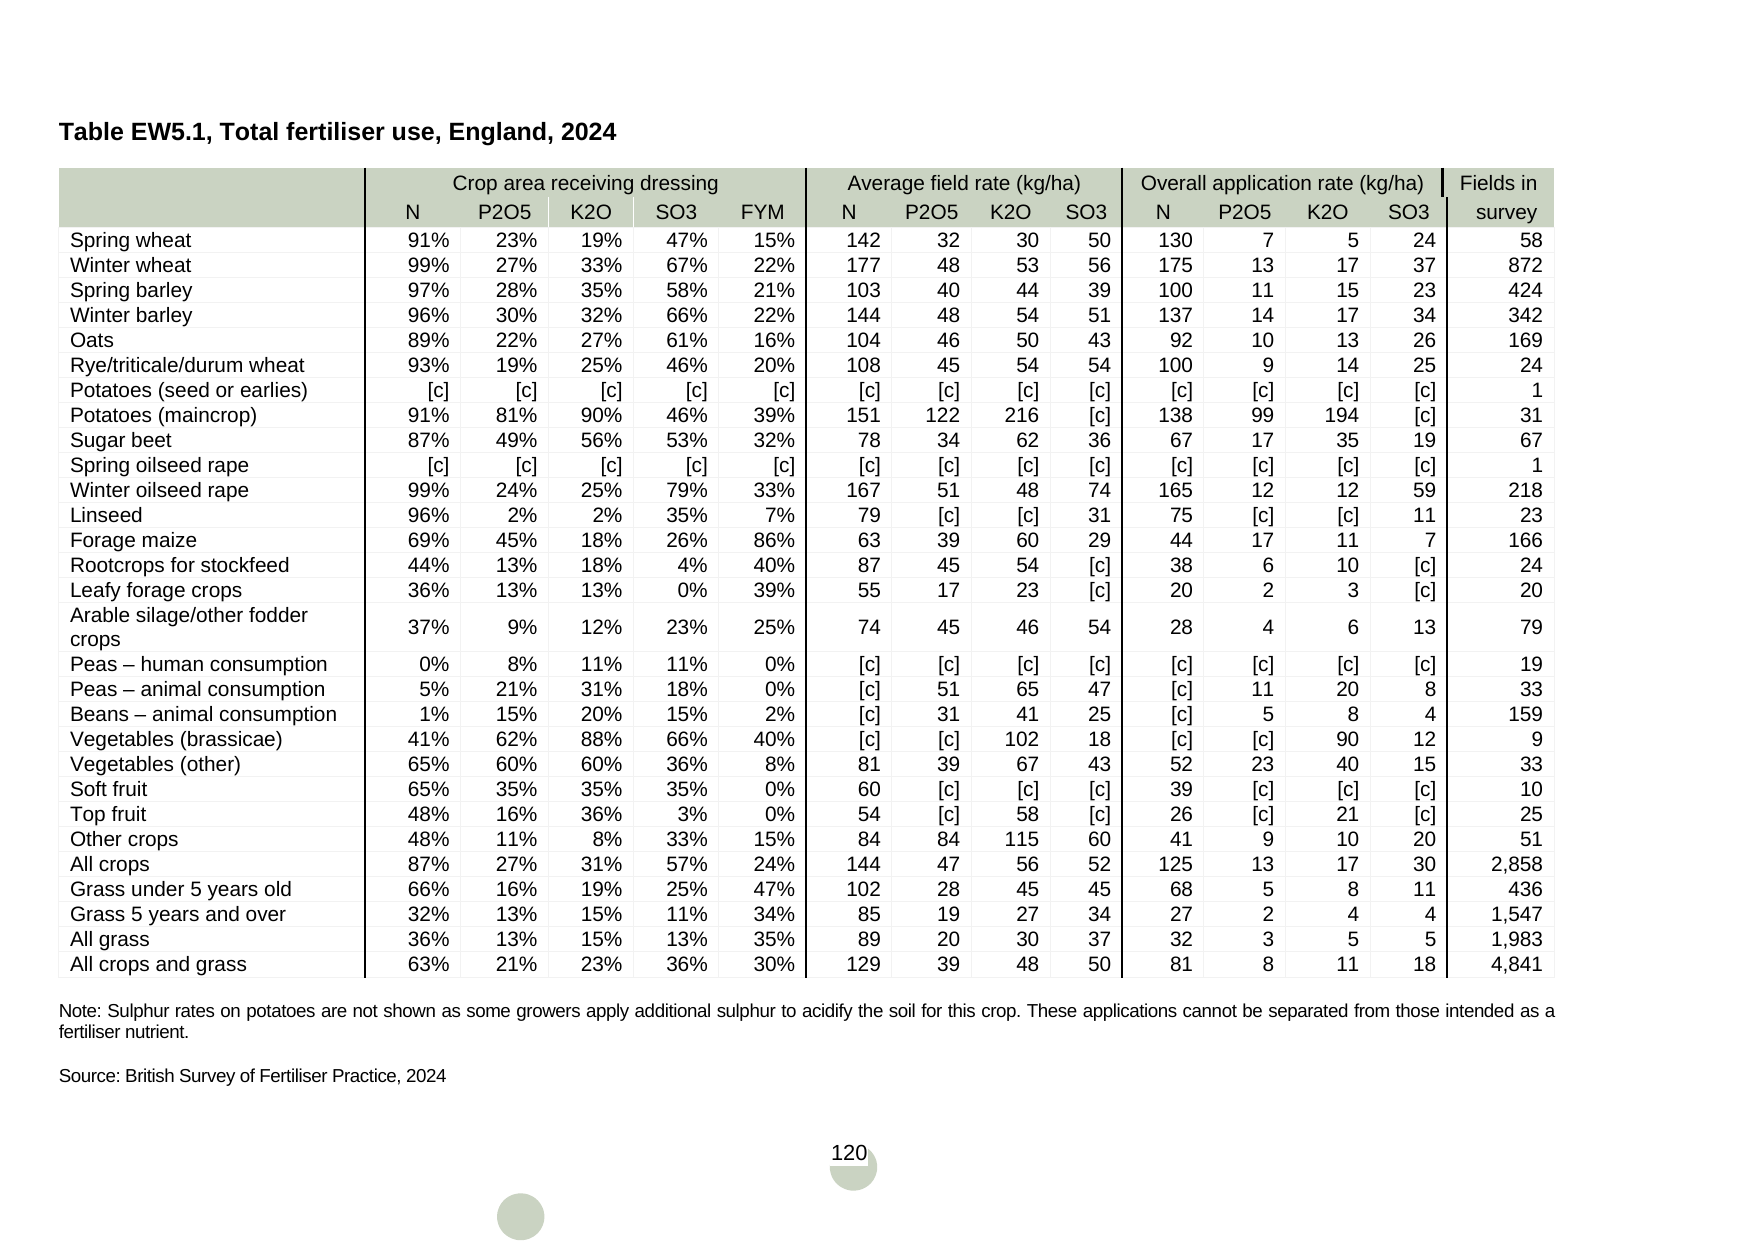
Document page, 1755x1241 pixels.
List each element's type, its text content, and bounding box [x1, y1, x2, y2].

table_cell 25 [1371, 353, 1446, 377]
table_cell 45 [892, 553, 971, 577]
table_cell 47% [634, 228, 718, 252]
table_cell 125 [1123, 852, 1203, 876]
table_cell 56 [972, 852, 1050, 876]
table_cell 54 [972, 303, 1050, 327]
table_cell 45% [461, 528, 548, 552]
table_cell 20 [1448, 578, 1554, 602]
table_cell 36% [366, 927, 460, 951]
table_cell 2,858 [1448, 852, 1554, 876]
table_cell [1563, 527, 1576, 552]
table_cell 43 [1051, 752, 1121, 776]
table_cell [c] [366, 378, 460, 402]
table_cell Other crops [59, 827, 364, 851]
table_cell 41 [1123, 827, 1203, 851]
table_cell 37 [1051, 927, 1121, 951]
table_cell [c] [1051, 378, 1121, 402]
table_cell 19% [461, 353, 548, 377]
table_cell [1555, 826, 1563, 851]
table_cell Linseed [59, 503, 364, 527]
table_cell 60 [807, 777, 891, 801]
table_cell 13 [1204, 852, 1285, 876]
table_cell 65 [972, 677, 1050, 701]
table_cell 17 [1204, 428, 1285, 452]
table_cell 33% [549, 253, 633, 277]
table_cell 22% [719, 303, 805, 327]
table_cell [1555, 901, 1563, 926]
table_cell 27 [972, 902, 1050, 926]
table_cell 96% [366, 503, 460, 527]
table_cell P2O5 [1204, 197, 1285, 227]
table_cell 52 [1123, 752, 1203, 776]
table_cell [c] [1051, 453, 1121, 477]
table_cell 81 [1123, 952, 1203, 977]
table_cell Spring barley [59, 278, 364, 302]
table_cell 17 [1204, 528, 1285, 552]
table_cell 159 [1448, 702, 1554, 726]
table_cell 63 [807, 528, 891, 552]
table_cell 144 [807, 303, 891, 327]
table_cell [c] [1051, 802, 1121, 826]
table_cell [1555, 302, 1563, 327]
table_cell [1563, 502, 1576, 527]
table_cell 47% [719, 877, 805, 901]
table_cell 3 [1204, 927, 1285, 951]
table_cell 23% [634, 603, 718, 651]
table_cell [c] [1286, 777, 1370, 801]
table_cell 167 [807, 478, 891, 502]
table_cell 17 [892, 578, 971, 602]
table_cell 11% [634, 902, 718, 926]
table_cell 93% [366, 353, 460, 377]
table_cell 35% [634, 777, 718, 801]
table_cell 115 [972, 827, 1050, 851]
table_cell [1576, 676, 1583, 701]
table_cell 6 [1204, 553, 1285, 577]
table_cell 34 [892, 428, 971, 452]
table_cell 33 [1448, 752, 1554, 776]
table_cell 51 [892, 677, 971, 701]
table_cell 66% [634, 303, 718, 327]
table_cell 0% [719, 802, 805, 826]
table_cell 20 [1371, 827, 1446, 851]
subtitle Table EW5.1, Total fertiliser use, England, 2024 [58, 117, 1559, 146]
table_cell 5 [1371, 927, 1446, 951]
table_cell 4 [1286, 902, 1370, 926]
table_cell [1576, 197, 1583, 227]
table_cell 75 [1123, 503, 1203, 527]
table_cell 11 [1286, 528, 1370, 552]
table_cell 15% [461, 702, 548, 726]
table_cell 10 [1286, 827, 1370, 851]
table_cell [c] [1123, 727, 1203, 751]
table_cell 39 [892, 528, 971, 552]
table_cell 8% [719, 752, 805, 776]
table_cell 35% [549, 278, 633, 302]
table_cell [1563, 901, 1576, 926]
table_cell [1576, 552, 1583, 577]
table_cell P2O5 [460, 197, 548, 227]
table_header [1569, 168, 1583, 197]
table_cell 47 [892, 852, 971, 876]
table_cell 60% [549, 752, 633, 776]
table_cell [1563, 876, 1576, 901]
table_cell 21% [719, 278, 805, 302]
table_cell [1576, 926, 1583, 951]
table_cell [1563, 252, 1576, 277]
table_cell [c] [1286, 453, 1370, 477]
table_cell All crops and grass [59, 952, 364, 977]
table_cell 20 [1123, 578, 1203, 602]
table_cell 11% [461, 827, 548, 851]
table_cell 36% [366, 578, 460, 602]
table_cell 26 [1371, 328, 1446, 352]
table_cell 89 [807, 927, 891, 951]
table_cell [c] [461, 453, 548, 477]
table_cell 4 [1371, 702, 1446, 726]
table_cell 46 [892, 328, 971, 352]
table_cell [c] [972, 378, 1050, 402]
table_cell [c] [1204, 652, 1285, 676]
table_cell 24 [1448, 553, 1554, 577]
table_cell 165 [1123, 478, 1203, 502]
table_cell 22% [719, 253, 805, 277]
table_cell 50 [1051, 952, 1121, 977]
table_cell [c] [719, 378, 805, 402]
table_cell 20 [892, 927, 971, 951]
table_cell [1563, 302, 1576, 327]
table_cell [1563, 197, 1576, 227]
table_cell [c] [1204, 453, 1285, 477]
table_cell 58% [634, 278, 718, 302]
table_cell 26 [1123, 802, 1203, 826]
table_cell [c] [807, 677, 891, 701]
table_cell [1563, 227, 1576, 252]
table_cell [1563, 577, 1576, 602]
table_cell 15% [634, 702, 718, 726]
table_cell 40 [892, 278, 971, 302]
table_cell 11 [1371, 877, 1446, 901]
table_cell 58 [972, 802, 1050, 826]
table_cell 23 [1371, 278, 1446, 302]
table_cell 25% [549, 353, 633, 377]
table_cell 18 [1371, 952, 1446, 977]
table_cell 25 [1448, 802, 1554, 826]
table_cell 35% [461, 777, 548, 801]
table_cell 25% [634, 877, 718, 901]
table_cell 84 [807, 827, 891, 851]
table_cell [1576, 452, 1583, 477]
table_cell [c] [807, 652, 891, 676]
table_cell 23 [1448, 503, 1554, 527]
table_cell 3 [1286, 578, 1370, 602]
table_cell 74 [807, 603, 891, 651]
table_cell 13% [461, 902, 548, 926]
table_cell Peas – human consumption [59, 652, 364, 676]
table_cell 32% [549, 303, 633, 327]
table_cell 35% [549, 777, 633, 801]
table_cell [1563, 452, 1576, 477]
table_cell 15 [1286, 278, 1370, 302]
table_cell 108 [807, 353, 891, 377]
table_cell [1576, 726, 1583, 751]
table_cell 30% [719, 952, 805, 977]
table_cell [c] [807, 378, 891, 402]
table_cell [c] [1286, 378, 1370, 402]
table_cell [1563, 751, 1576, 776]
table_cell 51 [892, 478, 971, 502]
table_cell Potatoes (seed or earlies) [59, 378, 364, 402]
table_cell [1555, 277, 1563, 302]
table_cell 52 [1051, 852, 1121, 876]
table_cell 8 [1286, 702, 1370, 726]
table_cell [c] [892, 652, 971, 676]
table_cell [c] [1123, 677, 1203, 701]
table_cell [1563, 327, 1576, 352]
table_cell [1576, 776, 1583, 801]
table_cell 194 [1286, 403, 1370, 427]
table_cell [c] [1204, 378, 1285, 402]
table_cell [c] [892, 727, 971, 751]
table_cell 8 [1204, 952, 1285, 977]
table_cell 15 [1371, 752, 1446, 776]
table_cell 40 [1286, 752, 1370, 776]
table_cell 41 [972, 702, 1050, 726]
table_cell [1576, 876, 1583, 901]
table_cell 5 [1204, 702, 1285, 726]
table_cell 14 [1286, 353, 1370, 377]
table_cell 25% [549, 478, 633, 502]
table_cell 31% [549, 852, 633, 876]
table_cell [c] [972, 453, 1050, 477]
table_cell 20% [549, 702, 633, 726]
table_cell [1563, 676, 1576, 701]
table_cell [1555, 402, 1563, 427]
table_cell [1563, 776, 1576, 801]
table_cell 169 [1448, 328, 1554, 352]
table_cell 25% [719, 603, 805, 651]
table_cell 19 [892, 902, 971, 926]
table_cell [1555, 776, 1563, 801]
table_cell [1576, 327, 1583, 352]
table_cell [1563, 826, 1576, 851]
table_cell 35 [1286, 428, 1370, 452]
text Source: British Survey of Fertiliser Practice, 2024 [58, 1064, 1559, 1086]
table_cell 10 [1448, 777, 1554, 801]
table_cell [1576, 701, 1583, 726]
table_cell [c] [892, 453, 971, 477]
table_cell [c] [1051, 777, 1121, 801]
table_cell [1576, 252, 1583, 277]
table_cell [1555, 951, 1563, 977]
table_cell Winter oilseed rape [59, 478, 364, 502]
table_cell 16% [461, 877, 548, 901]
table_cell 91% [366, 228, 460, 252]
table_cell 24% [461, 478, 548, 502]
table_cell 59 [1371, 478, 1446, 502]
table_cell 9 [1204, 827, 1285, 851]
table_cell 18% [549, 553, 633, 577]
table_cell 27% [461, 253, 548, 277]
table_cell 5 [1204, 877, 1285, 901]
table_cell 177 [807, 253, 891, 277]
table_cell 40% [719, 727, 805, 751]
table_cell 2 [1204, 578, 1285, 602]
table_cell survey [1448, 197, 1554, 227]
table_cell [1576, 377, 1583, 402]
table_cell [1563, 951, 1576, 977]
table_cell 12 [1204, 478, 1285, 502]
table_cell [1576, 527, 1583, 552]
table_cell 10 [1286, 553, 1370, 577]
table_cell 103 [807, 278, 891, 302]
table_cell 424 [1448, 278, 1554, 302]
text Note: Sulphur rates on potatoes are not shown as some growers apply additional sulphur to acidify the soil for this crop. These applications cannot be separated from those intended as a fertiliser nutrient. [58, 1000, 1559, 1043]
table_cell [c] [1051, 403, 1121, 427]
table_cell 31 [1051, 503, 1121, 527]
table_cell 55 [807, 578, 891, 602]
table_cell 8% [549, 827, 633, 851]
table_cell [c] [1371, 802, 1446, 826]
table_cell 22% [461, 328, 548, 352]
table_cell 35% [634, 503, 718, 527]
table_cell P2O5 [892, 197, 971, 227]
table_cell [c] [1371, 403, 1446, 427]
table_cell [c] [634, 453, 718, 477]
table_cell [1563, 851, 1576, 876]
table_cell 11% [634, 652, 718, 676]
table_cell 9% [461, 603, 548, 651]
table_cell 14 [1204, 303, 1285, 327]
table_cell [1555, 751, 1563, 776]
table_cell 85 [807, 902, 891, 926]
table_cell [1563, 726, 1576, 751]
table_cell [1554, 197, 1563, 227]
table_cell 32 [892, 228, 971, 252]
table_cell 90 [1286, 727, 1370, 751]
table_cell 12 [1286, 478, 1370, 502]
table_cell 65% [366, 752, 460, 776]
table_cell 39 [892, 952, 971, 977]
table_cell 45 [892, 603, 971, 651]
table_cell [c] [1371, 453, 1446, 477]
table_cell [c] [549, 453, 633, 477]
table_cell 27% [461, 852, 548, 876]
table_cell Rye/triticale/durum wheat [59, 353, 364, 377]
table_cell 31 [1448, 403, 1554, 427]
table_cell [1555, 676, 1563, 701]
table_cell [1576, 502, 1583, 527]
table_cell 2 [1204, 902, 1285, 926]
table_cell 15% [719, 827, 805, 851]
table_cell 12% [549, 603, 633, 651]
table_cell [c] [892, 777, 971, 801]
table_cell 28 [1123, 603, 1203, 651]
table_cell 16% [719, 328, 805, 352]
table_cell [c] [1123, 453, 1203, 477]
table_cell Peas – animal consumption [59, 677, 364, 701]
table_cell [1563, 277, 1576, 302]
table_cell 87% [366, 852, 460, 876]
table_cell [1563, 352, 1576, 377]
table_cell 872 [1448, 253, 1554, 277]
table_cell 47 [1051, 677, 1121, 701]
table_cell [1555, 477, 1563, 502]
table_cell [1563, 552, 1576, 577]
table_cell 104 [807, 328, 891, 352]
table_cell 23 [972, 578, 1050, 602]
table_cell 36% [634, 752, 718, 776]
table_cell 58 [1448, 228, 1554, 252]
table_cell 67 [1123, 428, 1203, 452]
table_cell 102 [972, 727, 1050, 751]
table_cell 46 [972, 603, 1050, 651]
table_cell Leafy forage crops [59, 578, 364, 602]
table_cell 50 [972, 328, 1050, 352]
table_cell 48 [972, 952, 1050, 977]
table_cell 26% [634, 528, 718, 552]
table_cell [1555, 527, 1563, 552]
table_cell 18 [1051, 727, 1121, 751]
table_cell N [807, 197, 892, 227]
table_cell [c] [892, 503, 971, 527]
table_cell 61% [634, 328, 718, 352]
table_cell [1555, 701, 1563, 726]
table_cell 18% [634, 677, 718, 701]
table_cell 100 [1123, 353, 1203, 377]
table_cell 86% [719, 528, 805, 552]
table_cell 10 [1204, 328, 1285, 352]
table_cell 63% [366, 952, 460, 977]
table_cell [c] [549, 378, 633, 402]
table_cell Spring wheat [59, 228, 364, 252]
table_cell All grass [59, 927, 364, 951]
table_cell [1576, 602, 1583, 651]
table_cell 48 [892, 253, 971, 277]
table_cell [1555, 726, 1563, 751]
table_cell [1563, 801, 1576, 826]
table_cell 151 [807, 403, 891, 427]
table_cell 13% [461, 553, 548, 577]
table_cell 37 [1371, 253, 1446, 277]
table_cell 13 [1204, 253, 1285, 277]
table_cell 137 [1123, 303, 1203, 327]
table_cell 46% [634, 353, 718, 377]
table_cell 31 [892, 702, 971, 726]
table_cell [c] [892, 378, 971, 402]
table_cell 34 [1371, 303, 1446, 327]
table_cell 39 [1123, 777, 1203, 801]
table_cell Forage maize [59, 528, 364, 552]
table_cell 60 [972, 528, 1050, 552]
table_cell SO3 [634, 197, 719, 227]
table_cell [59, 197, 364, 227]
table_cell Soft fruit [59, 777, 364, 801]
table_cell 16% [461, 802, 548, 826]
table_cell 53 [972, 253, 1050, 277]
table_cell 1,547 [1448, 902, 1554, 926]
table_cell 48 [972, 478, 1050, 502]
table_cell 40% [719, 553, 805, 577]
table_cell [1576, 751, 1583, 776]
table_cell 67% [634, 253, 718, 277]
table_cell [c] [1371, 652, 1446, 676]
table_cell 13% [461, 578, 548, 602]
table_cell [1576, 851, 1583, 876]
table_cell 13% [461, 927, 548, 951]
table_cell [c] [366, 453, 460, 477]
table_cell 89% [366, 328, 460, 352]
table_cell 81 [807, 752, 891, 776]
table_cell 9 [1204, 353, 1285, 377]
table_cell 7 [1204, 228, 1285, 252]
table_cell 2% [461, 503, 548, 527]
table_cell All crops [59, 852, 364, 876]
table_cell Arable silage/other fodder crops [59, 603, 364, 651]
table_cell Sugar beet [59, 428, 364, 452]
table_cell 78 [807, 428, 891, 452]
table_cell 54 [1051, 353, 1121, 377]
table_cell 45 [892, 353, 971, 377]
table_cell 87% [366, 428, 460, 452]
table_cell SO3 [1050, 197, 1121, 227]
table_cell 30 [972, 228, 1050, 252]
table_cell 8 [1286, 877, 1370, 901]
table_cell Top fruit [59, 802, 364, 826]
table_cell [1576, 277, 1583, 302]
table_cell 99 [1204, 403, 1285, 427]
table_cell [1555, 327, 1563, 352]
table_cell SO3 [1370, 197, 1446, 227]
table_cell 62% [461, 727, 548, 751]
table_cell N [1123, 197, 1204, 227]
table_header [59, 168, 364, 197]
table_cell 122 [892, 403, 971, 427]
table_cell 48% [366, 802, 460, 826]
table_cell 0% [634, 578, 718, 602]
table_cell K2O [549, 197, 633, 227]
table_cell 81% [461, 403, 548, 427]
table_cell 79 [807, 503, 891, 527]
table_header Average field rate (kg/ha) [807, 168, 1121, 197]
table_cell Oats [59, 328, 364, 352]
table_header [1554, 168, 1569, 197]
table_cell 436 [1448, 877, 1554, 901]
table_cell 15% [719, 228, 805, 252]
table_cell 7 [1371, 528, 1446, 552]
table_cell 56 [1051, 253, 1121, 277]
table_cell 67 [972, 752, 1050, 776]
table_cell 5% [366, 677, 460, 701]
table_cell 11 [1204, 278, 1285, 302]
table_cell [c] [807, 702, 891, 726]
table_cell [1555, 352, 1563, 377]
table_cell 33% [634, 827, 718, 851]
table_cell 11 [1371, 503, 1446, 527]
table_cell 33 [1448, 677, 1554, 701]
table_header Fields in [1444, 168, 1554, 197]
table_cell [c] [1371, 553, 1446, 577]
table_cell [c] [461, 378, 548, 402]
table_cell 92 [1123, 328, 1203, 352]
table_cell 8 [1371, 677, 1446, 701]
table_cell 25 [1051, 702, 1121, 726]
table_cell [1563, 602, 1576, 651]
table_header Overall application rate (kg/ha) [1123, 168, 1441, 197]
table_cell 32 [1123, 927, 1203, 951]
table_cell 1 [1448, 378, 1554, 402]
table_cell 79% [634, 478, 718, 502]
table_cell 88% [549, 727, 633, 751]
table_cell 31% [549, 677, 633, 701]
table_cell [1555, 602, 1563, 651]
table_cell 69% [366, 528, 460, 552]
table_cell 84 [892, 827, 971, 851]
table_cell 19% [549, 877, 633, 901]
table_cell 51 [1051, 303, 1121, 327]
table_cell 19% [549, 228, 633, 252]
table_cell [1555, 452, 1563, 477]
table_cell 44 [972, 278, 1050, 302]
table_cell [1563, 926, 1576, 951]
table_cell 23 [1204, 752, 1285, 776]
table_cell [c] [1371, 578, 1446, 602]
table_cell 1% [366, 702, 460, 726]
table_cell [1576, 901, 1583, 926]
table_cell 144 [807, 852, 891, 876]
table_cell [c] [1051, 652, 1121, 676]
table_cell 8% [461, 652, 548, 676]
table_cell 0% [719, 777, 805, 801]
table_cell 20 [1286, 677, 1370, 701]
table_cell Grass under 5 years old [59, 877, 364, 901]
table_cell 138 [1123, 403, 1203, 427]
table_cell 54 [1051, 603, 1121, 651]
table_cell 34% [719, 902, 805, 926]
table_cell 48 [892, 303, 971, 327]
table_cell 21 [1286, 802, 1370, 826]
table_cell 79 [1448, 603, 1554, 651]
table_cell 36% [549, 802, 633, 826]
table_cell 1,983 [1448, 927, 1554, 951]
table_cell [1555, 926, 1563, 951]
table_cell 23% [549, 952, 633, 977]
table_cell [1555, 851, 1563, 876]
table_cell 46% [634, 403, 718, 427]
table_cell 17 [1286, 253, 1370, 277]
table_cell K2O [971, 197, 1050, 227]
table_cell 39% [719, 578, 805, 602]
table_cell 19 [1371, 428, 1446, 452]
table_cell [1563, 377, 1576, 402]
table_cell [c] [1123, 378, 1203, 402]
table_cell [1555, 552, 1563, 577]
table_cell [1555, 502, 1563, 527]
table_cell 11 [1286, 952, 1370, 977]
table_cell 5 [1286, 927, 1370, 951]
table_cell 41% [366, 727, 460, 751]
table_cell Spring oilseed rape [59, 453, 364, 477]
table_cell [c] [1123, 702, 1203, 726]
table_cell 66% [634, 727, 718, 751]
table_cell 13% [549, 578, 633, 602]
table_cell 20% [719, 353, 805, 377]
table_cell 45 [1051, 877, 1121, 901]
table_cell 43 [1051, 328, 1121, 352]
table_cell [c] [1051, 578, 1121, 602]
table_cell Winter barley [59, 303, 364, 327]
table_cell 33% [719, 478, 805, 502]
table_cell 175 [1123, 253, 1203, 277]
table_cell FYM [719, 197, 805, 227]
table_cell 45 [972, 877, 1050, 901]
table_cell [1555, 427, 1563, 452]
table_cell 6 [1286, 603, 1370, 651]
table_cell [c] [1204, 503, 1285, 527]
table_cell [1555, 227, 1563, 252]
table_cell 37% [366, 603, 460, 651]
table_cell [1576, 801, 1583, 826]
table_cell [c] [1204, 727, 1285, 751]
table_cell 19 [1448, 652, 1554, 676]
table_cell 44 [1123, 528, 1203, 552]
table_cell 11 [1204, 677, 1285, 701]
table_cell [c] [892, 802, 971, 826]
table_cell 56% [549, 428, 633, 452]
table_cell 218 [1448, 478, 1554, 502]
table_cell 24% [719, 852, 805, 876]
table_cell 17 [1286, 852, 1370, 876]
table_cell [1576, 951, 1583, 977]
table_cell [1555, 377, 1563, 402]
table_cell [c] [972, 652, 1050, 676]
table_cell 23% [461, 228, 548, 252]
table_cell 90% [549, 403, 633, 427]
table_cell Vegetables (brassicae) [59, 727, 364, 751]
table_cell 54 [972, 353, 1050, 377]
table_cell [1576, 651, 1583, 676]
table_cell 142 [807, 228, 891, 252]
table_cell 67 [1448, 428, 1554, 452]
table_cell 4,841 [1448, 952, 1554, 977]
table_cell [1576, 302, 1583, 327]
table_cell 44% [366, 553, 460, 577]
table_cell [1576, 826, 1583, 851]
table_cell [1576, 477, 1583, 502]
table_cell 21% [461, 952, 548, 977]
table_cell 1 [1448, 453, 1554, 477]
table_cell Winter wheat [59, 253, 364, 277]
table_cell [c] [634, 378, 718, 402]
table_cell [1555, 577, 1563, 602]
table_cell 12 [1371, 727, 1446, 751]
table_cell 39% [719, 403, 805, 427]
table_cell [c] [807, 727, 891, 751]
table_cell 39 [1051, 278, 1121, 302]
table_cell 28% [461, 278, 548, 302]
table_cell [1576, 427, 1583, 452]
table_cell [c] [972, 503, 1050, 527]
table_cell [1563, 402, 1576, 427]
table_cell 87 [807, 553, 891, 577]
table_cell [1563, 427, 1576, 452]
table_cell [1563, 651, 1576, 676]
table_cell 0% [366, 652, 460, 676]
table_cell 62 [972, 428, 1050, 452]
table_cell [1563, 477, 1576, 502]
table_cell 49% [461, 428, 548, 452]
table_cell 0% [719, 677, 805, 701]
table_cell [1576, 577, 1583, 602]
table_cell Potatoes (maincrop) [59, 403, 364, 427]
table_cell 51 [1448, 827, 1554, 851]
table_cell 35% [719, 927, 805, 951]
table_cell 9 [1448, 727, 1554, 751]
table_cell [c] [972, 777, 1050, 801]
table_cell [c] [1286, 652, 1370, 676]
table_cell 74 [1051, 478, 1121, 502]
table_cell 13% [634, 927, 718, 951]
table_cell 53% [634, 428, 718, 452]
table_cell [c] [1204, 777, 1285, 801]
table_cell 30 [1371, 852, 1446, 876]
table_cell 60 [1051, 827, 1121, 851]
table_cell Beans – animal consumption [59, 702, 364, 726]
table_cell 54 [807, 802, 891, 826]
table_cell 39 [892, 752, 971, 776]
table_cell 11% [549, 652, 633, 676]
table_cell 28 [892, 877, 971, 901]
table_cell [1576, 227, 1583, 252]
table_cell 100 [1123, 278, 1203, 302]
table_cell [1555, 651, 1563, 676]
table_cell 36 [1051, 428, 1121, 452]
table_cell 27 [1123, 902, 1203, 926]
table_cell 66% [366, 877, 460, 901]
table_cell [1555, 252, 1563, 277]
table_cell 5 [1286, 228, 1370, 252]
table_cell 130 [1123, 228, 1203, 252]
table_cell 21% [461, 677, 548, 701]
table_cell 13 [1286, 328, 1370, 352]
table_cell 48% [366, 827, 460, 851]
table_cell 2% [719, 702, 805, 726]
table_cell [1563, 701, 1576, 726]
table_cell 4 [1204, 603, 1285, 651]
table_cell 91% [366, 403, 460, 427]
table_cell 102 [807, 877, 891, 901]
table_cell [c] [1286, 503, 1370, 527]
table_cell Rootcrops for stockfeed [59, 553, 364, 577]
table_cell 15% [549, 902, 633, 926]
table_cell 342 [1448, 303, 1554, 327]
table_cell 68 [1123, 877, 1203, 901]
table_cell [c] [1051, 553, 1121, 577]
table_cell 32% [719, 428, 805, 452]
table_cell 57% [634, 852, 718, 876]
table_cell 32% [366, 902, 460, 926]
table_cell 97% [366, 278, 460, 302]
table_cell 30 [972, 927, 1050, 951]
table_cell 4% [634, 553, 718, 577]
table_cell Grass 5 years and over [59, 902, 364, 926]
table_cell 99% [366, 253, 460, 277]
table_cell [c] [1204, 802, 1285, 826]
table_cell [1555, 876, 1563, 901]
table_cell 30% [461, 303, 548, 327]
table_cell [c] [1123, 652, 1203, 676]
table_cell 36% [634, 952, 718, 977]
table_cell [c] [1371, 777, 1446, 801]
table_cell 0% [719, 652, 805, 676]
table_cell 216 [972, 403, 1050, 427]
table_header Crop area receiving dressing [366, 168, 805, 197]
table_cell Vegetables (other) [59, 752, 364, 776]
table_cell 4 [1371, 902, 1446, 926]
table_cell [c] [719, 453, 805, 477]
table_cell 13 [1371, 603, 1446, 651]
table_cell K2O [1285, 197, 1370, 227]
table_cell N [366, 197, 460, 227]
table_cell 65% [366, 777, 460, 801]
table_cell 34 [1051, 902, 1121, 926]
table_cell 24 [1371, 228, 1446, 252]
table_cell 3% [634, 802, 718, 826]
table_cell [1555, 801, 1563, 826]
table_cell 7% [719, 503, 805, 527]
table_cell [1576, 402, 1583, 427]
table_cell 15% [549, 927, 633, 951]
table_cell 17 [1286, 303, 1370, 327]
table_cell 99% [366, 478, 460, 502]
table_cell 50 [1051, 228, 1121, 252]
table_cell 24 [1448, 353, 1554, 377]
table_cell [c] [807, 453, 891, 477]
table_cell 166 [1448, 528, 1554, 552]
table_cell 2% [549, 503, 633, 527]
table_cell 29 [1051, 528, 1121, 552]
table_cell 54 [972, 553, 1050, 577]
table_cell 96% [366, 303, 460, 327]
table_cell 129 [807, 952, 891, 977]
table_cell 60% [461, 752, 548, 776]
table_cell 18% [549, 528, 633, 552]
table_cell 38 [1123, 553, 1203, 577]
table_cell 27% [549, 328, 633, 352]
table_cell [c] [1371, 378, 1446, 402]
table_cell [1576, 352, 1583, 377]
